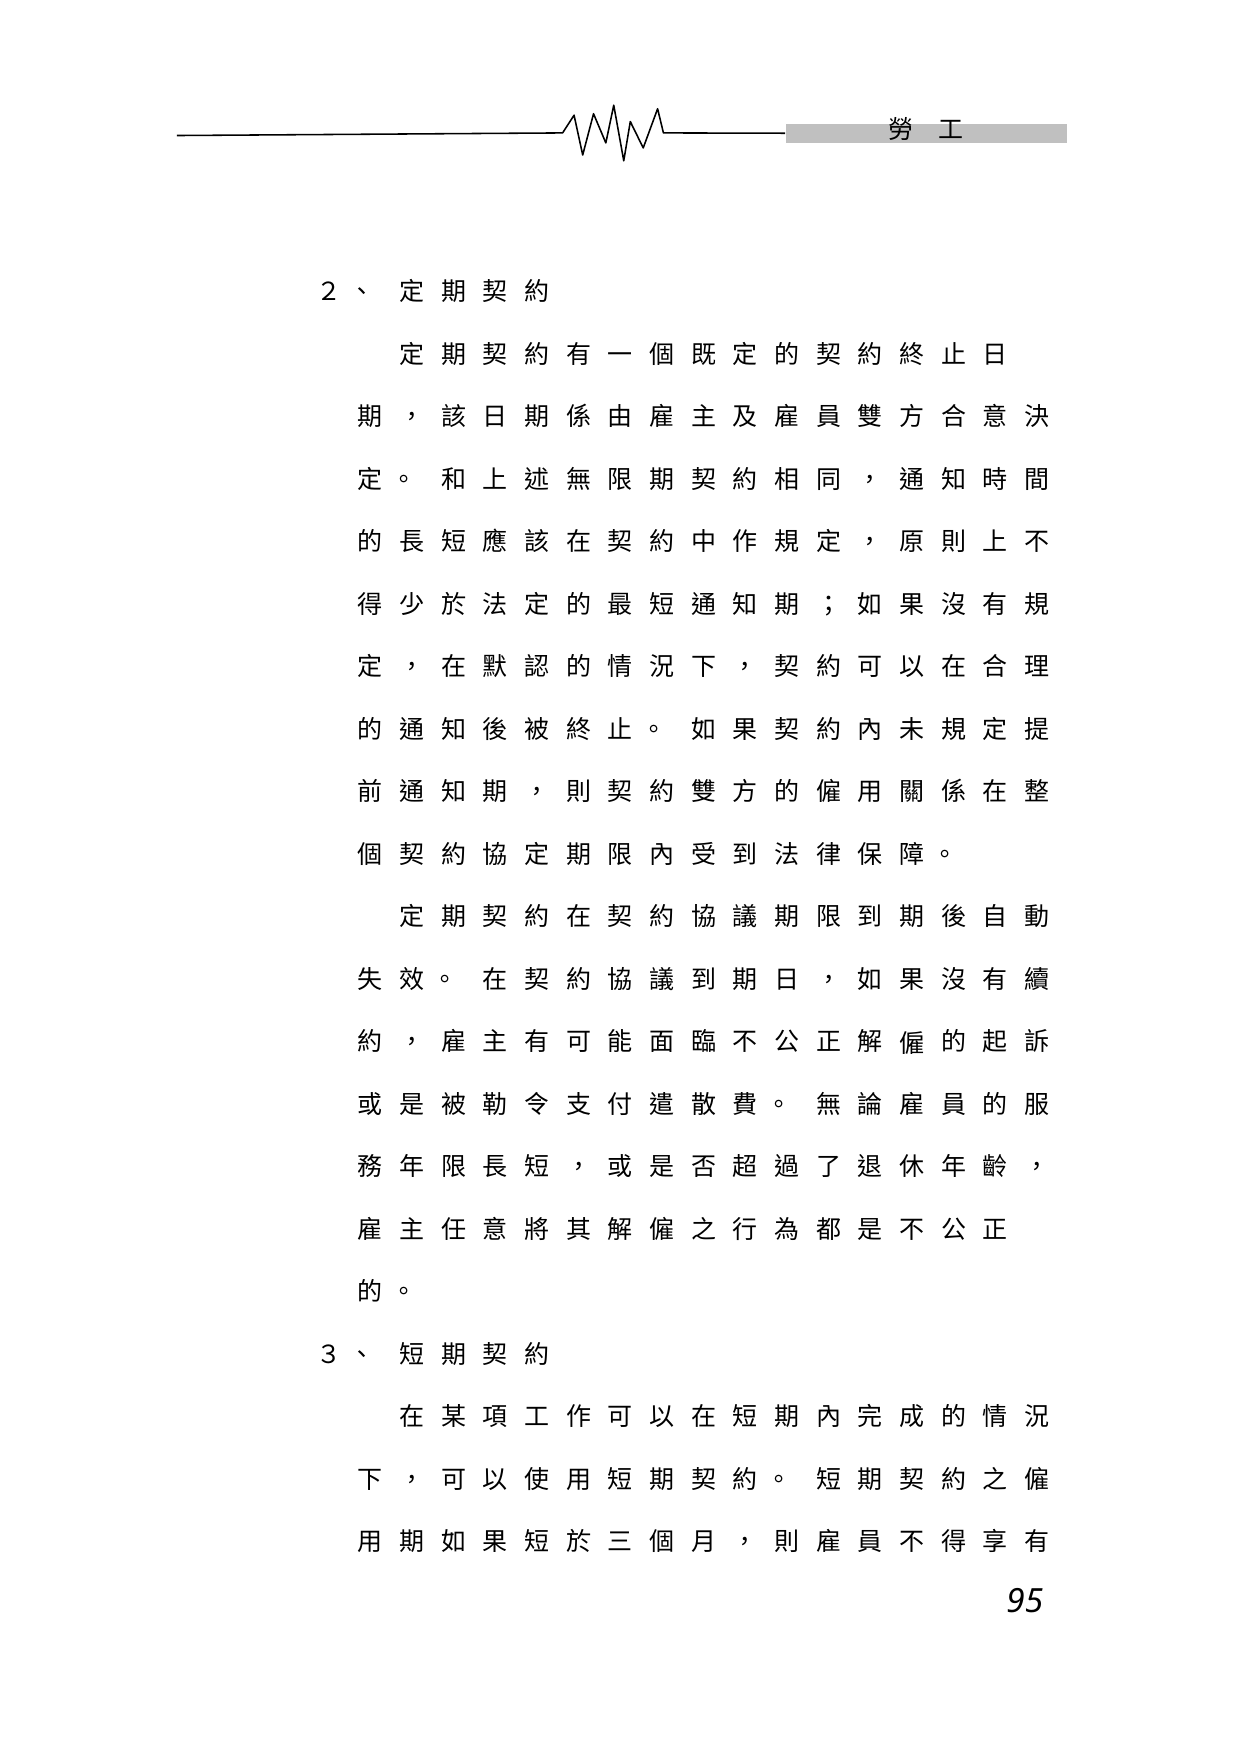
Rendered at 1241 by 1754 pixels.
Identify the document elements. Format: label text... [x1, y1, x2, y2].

text ２、定期契約 [281, 250, 1058, 313]
text 定期契約在契約協議期限到期後自動失效。在契約協議到期日，如果沒有續約，雇主有可能面臨不公正解僱的起訴或是被勒令支付遣散費。無論雇員的服務年限長短，或是否超過了退休年齡，雇主任意將其解僱之行為都是不公正的。 [330, 875, 1058, 1313]
text 定期契約有一個既定的契約終止日期，該日期係由雇主及雇員雙方合意決定。和上述無限期契約相同，通知時間的長短應該在契約中作規定，原則上不得少於法定的最短通知期；如果沒有規定，在默認的情況下，契約可以在合理的通知後被終止。如果契約內未規定提前通知期，則契約雙方的僱用關係在整個契約協定期限內受到法律保障。 [330, 313, 1058, 875]
text 在某項工作可以在短期內完成的情況下，可以使用短期契約。短期契約之僱用期如果短於三個月，則雇員不得享有 [330, 1375, 1058, 1563]
text ３、短期契約 [281, 1313, 1058, 1375]
